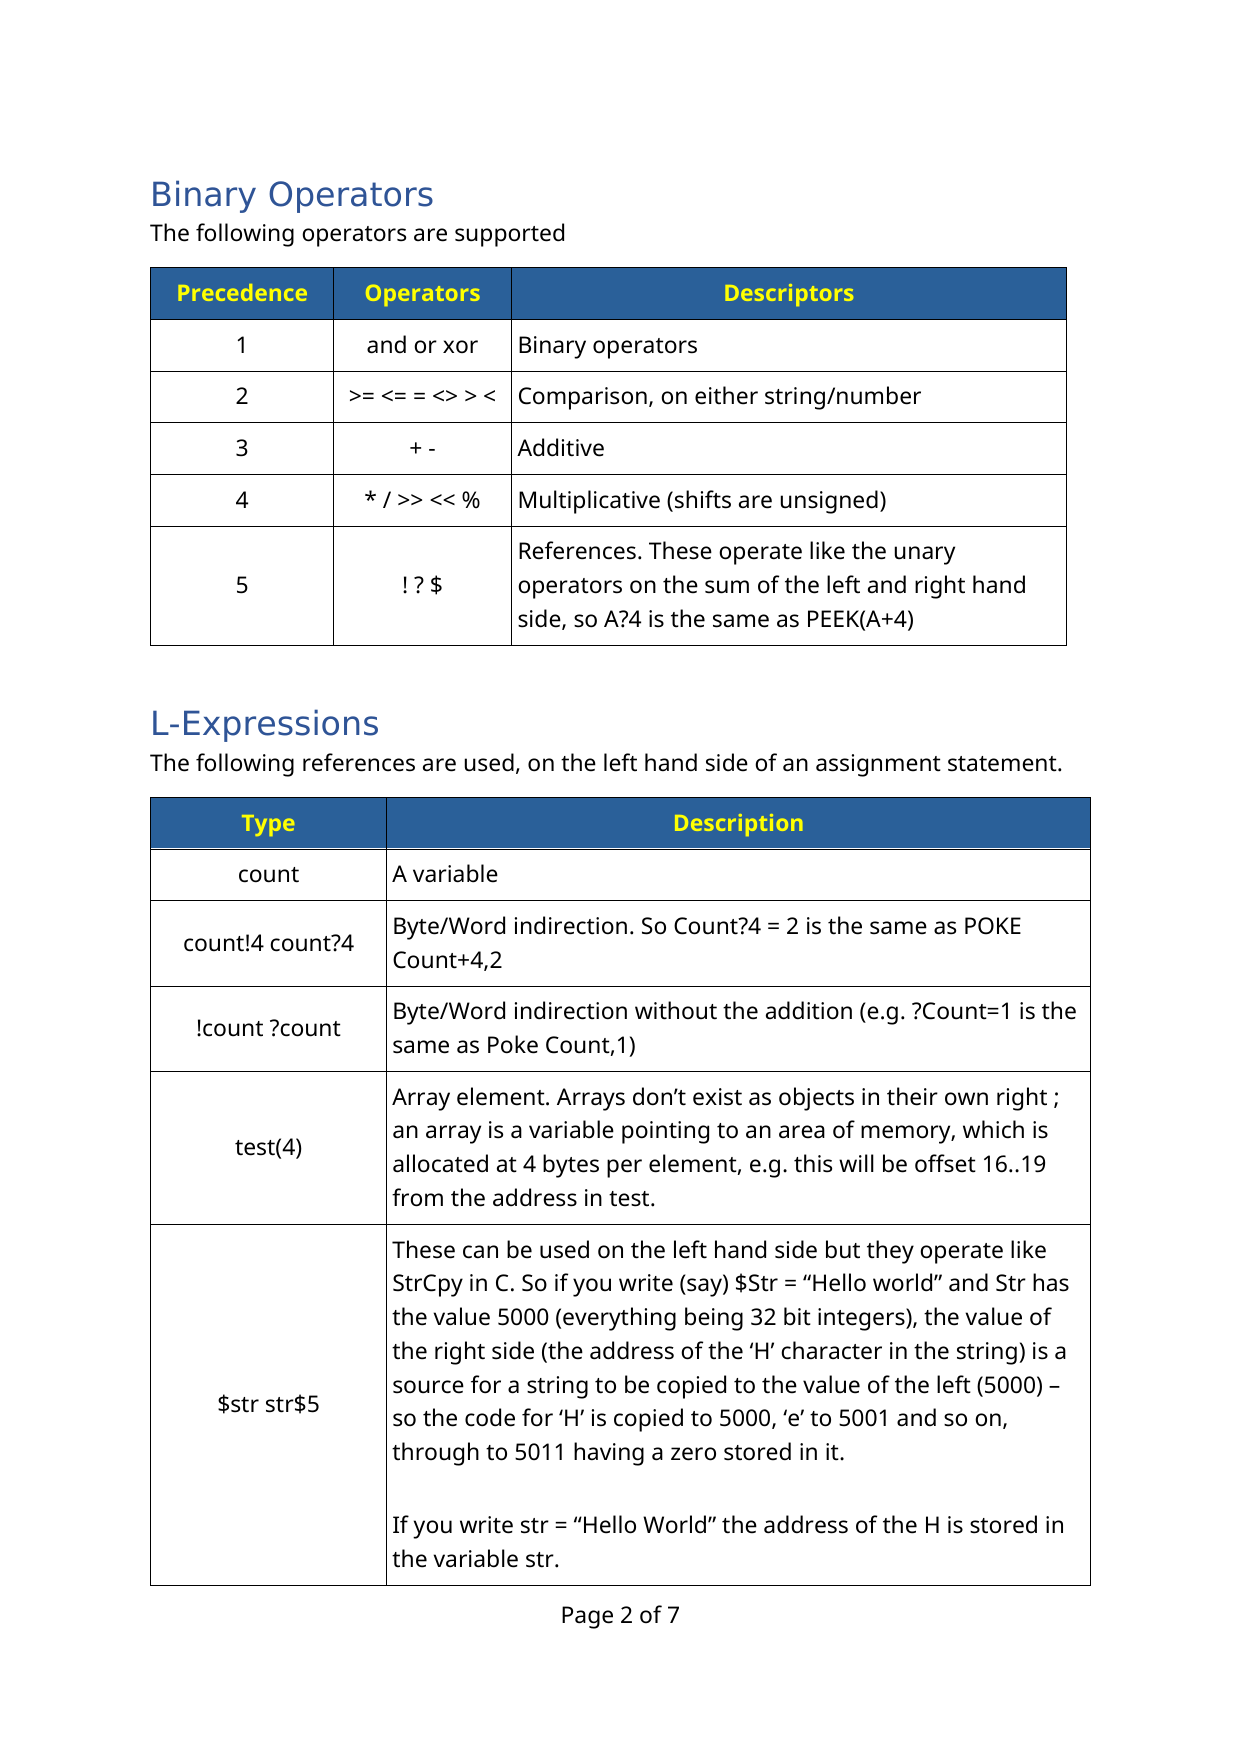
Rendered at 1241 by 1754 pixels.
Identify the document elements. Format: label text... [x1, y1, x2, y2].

table_cell $str str$5 [151, 1225, 386, 1585]
table_header Description [387, 798, 1090, 848]
table_cell >= <= = <> > < [334, 372, 511, 422]
table_cell count [151, 850, 386, 900]
table_header Precedence [151, 268, 333, 319]
subtitle L-Expressions [150, 704, 1090, 743]
table_cell test(4) [151, 1072, 386, 1224]
table_cell 4 [151, 475, 333, 526]
table_cell !count ?count [151, 987, 386, 1071]
table_header Type [151, 798, 386, 848]
table_header Operators [334, 268, 511, 319]
table_cell A variable [387, 850, 1090, 900]
table_cell Multiplicative (shifts are unsigned) [512, 475, 1066, 526]
table_cell 2 [151, 372, 333, 422]
subtitle Binary Operators [150, 175, 1090, 214]
table_cell Additive [512, 423, 1066, 474]
text The following references are used, on the left hand side of an assignment statement. [150, 746, 1090, 778]
table_cell + - [334, 423, 511, 474]
table_cell Byte/Word indirection. So Count?4 = 2 is the same as POKE Count+4,2 [387, 901, 1090, 986]
table_cell 5 [151, 527, 333, 645]
table_cell * / >> << % [334, 475, 511, 526]
table_header Descriptors [512, 268, 1066, 319]
text The following operators are supported [150, 217, 1090, 248]
table_cell ! ? $ [334, 527, 511, 645]
table_cell count!4 count?4 [151, 901, 386, 986]
table_cell Array element. Arrays don’t exist as objects in their own right ; an array is a variable pointing to an area of memory, which is allocated at 4 bytes per element, e.g. this will be offset 16..19 from the address in test. [387, 1072, 1090, 1224]
table_cell 3 [151, 423, 333, 474]
table_cell References. These operate like the unary operators on the sum of the left and right hand side, so A?4 is the same as PEEK(A+4) [512, 527, 1066, 645]
table_cell These can be used on the left hand side but they operate like StrCpy in C. So if you write (say) $Str = “Hello world” and Str has the value 5000 (everything being 32 bit integers), the value of the right side (the address of the ‘H’ character in the string) is a source for a string to be copied to the value of the left (5000) – so the code for ‘H’ is copied to 5000, ‘e’ to 5001 and so on, through to 5011 having a zero stored in it. If you write str = “Hello World” the address of the H is stored in the variable str. [387, 1225, 1090, 1585]
table_cell and or xor [334, 320, 511, 371]
table_cell 1 [151, 320, 333, 371]
table_cell Byte/Word indirection without the addition (e.g. ?Count=1 is the same as Poke Count,1) [387, 987, 1090, 1071]
table_cell Binary operators [512, 320, 1066, 371]
table_cell Comparison, on either string/number [512, 372, 1066, 422]
